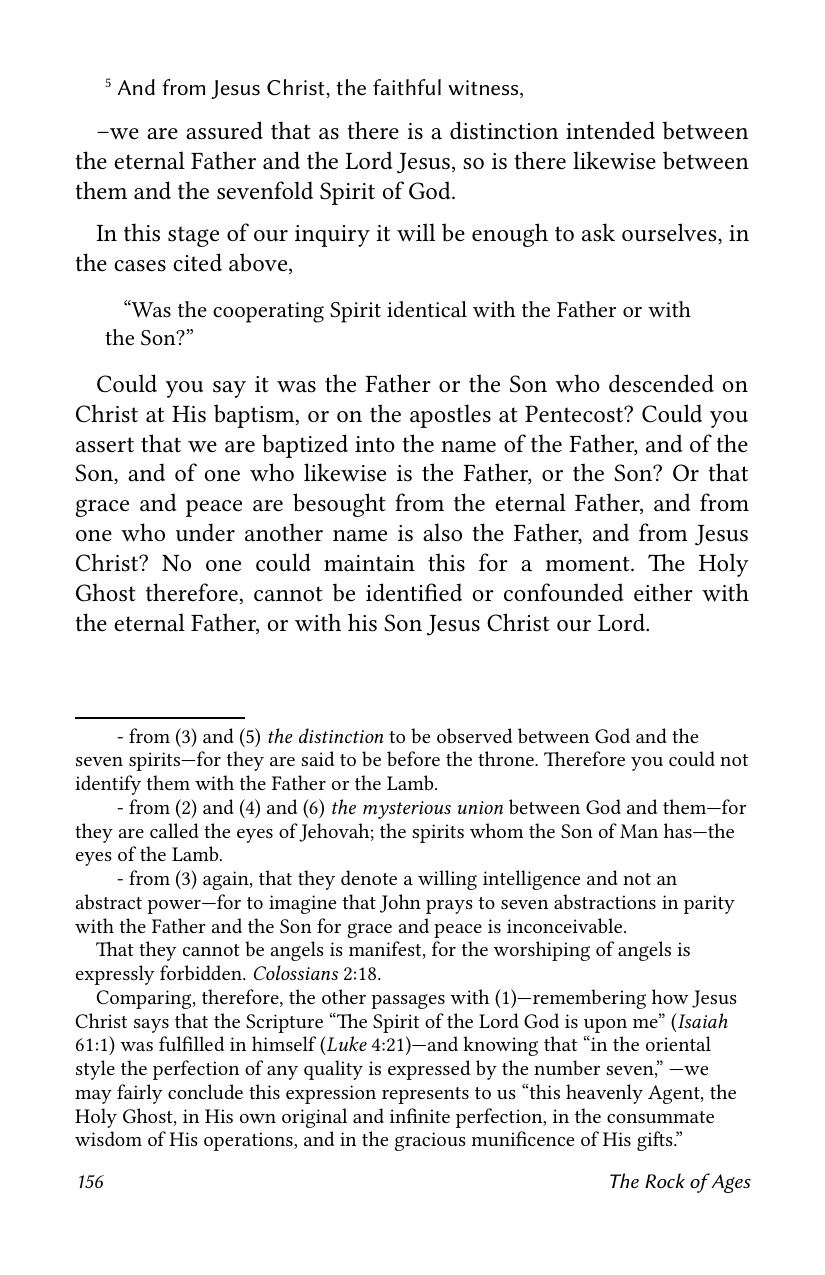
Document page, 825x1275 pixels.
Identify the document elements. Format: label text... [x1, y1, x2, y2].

text That they cannot be angels is manifest, for the worshiping of angels is expressly forbidden. Colossians 2:18. [75, 938, 750, 986]
text In this stage of our inquiry it will be enough to ask ourselves, in the cases cited above, [75, 219, 750, 278]
text - from (2) and (4) and (6) the mysterious union between God and them—for they are called the eyes of Jehovah; the spirits whom the Son of Man has—the eyes of the Lamb. [75, 796, 750, 867]
text Could you say it was the Father or the Son who descended on Christ at His baptism, or on the apostles at Pentecost? Could you assert that we are baptized into the name of the Father, and of the Son, and of one who likewise is the Father, or the Son? Or that grace and peace are besought from the eternal Father, and from one who under another name is also the Father, and from Jesus Christ? No one could maintain this for a moment. The Holy Ghost therefore, cannot be identified or confounded either with the eternal Father, or with his Son Jesus Christ our Lord. [75, 370, 750, 637]
text Comparing, therefore, the other passages with (1)—remembering how Jesus Christ says that the Scripture “The Spirit of the Lord God is upon me” (Isaiah 61:1) was fulfilled in himself (Luke 4:21)—and knowing that “in the oriental style the perfection of any quality is expressed by the number seven,” —we may fairly conclude this expression represents to us “this heavenly Agent, the Holy Ghost, in His own original and infinite perfection, in the consummate wisdom of His operations, and in the gracious munificence of His gifts.” [75, 986, 750, 1152]
text - from (3) and (5) the distinction to be observed between God and the seven spirits—for they are said to be before the throne. Therefore you could not identify them with the Father or the Lamb. [75, 724, 750, 796]
text –we are assured that as there is a distinction intended between the eternal Father and the Lord Jesus, so is there likewise between them and the sevenfold Spirit of God. [75, 117, 750, 206]
text 5 And from Jesus Christ, the faithful witness, [105, 75, 720, 101]
text - from (3) again, that they denote a willing intelligence and not an abstract power—for to imagine that John prays to seven abstractions in parity with the Father and the Son for grace and peace is inconceivable. [75, 867, 750, 938]
text “Was the cooperating Spirit identical with the Father or with the Son?” [105, 297, 720, 351]
